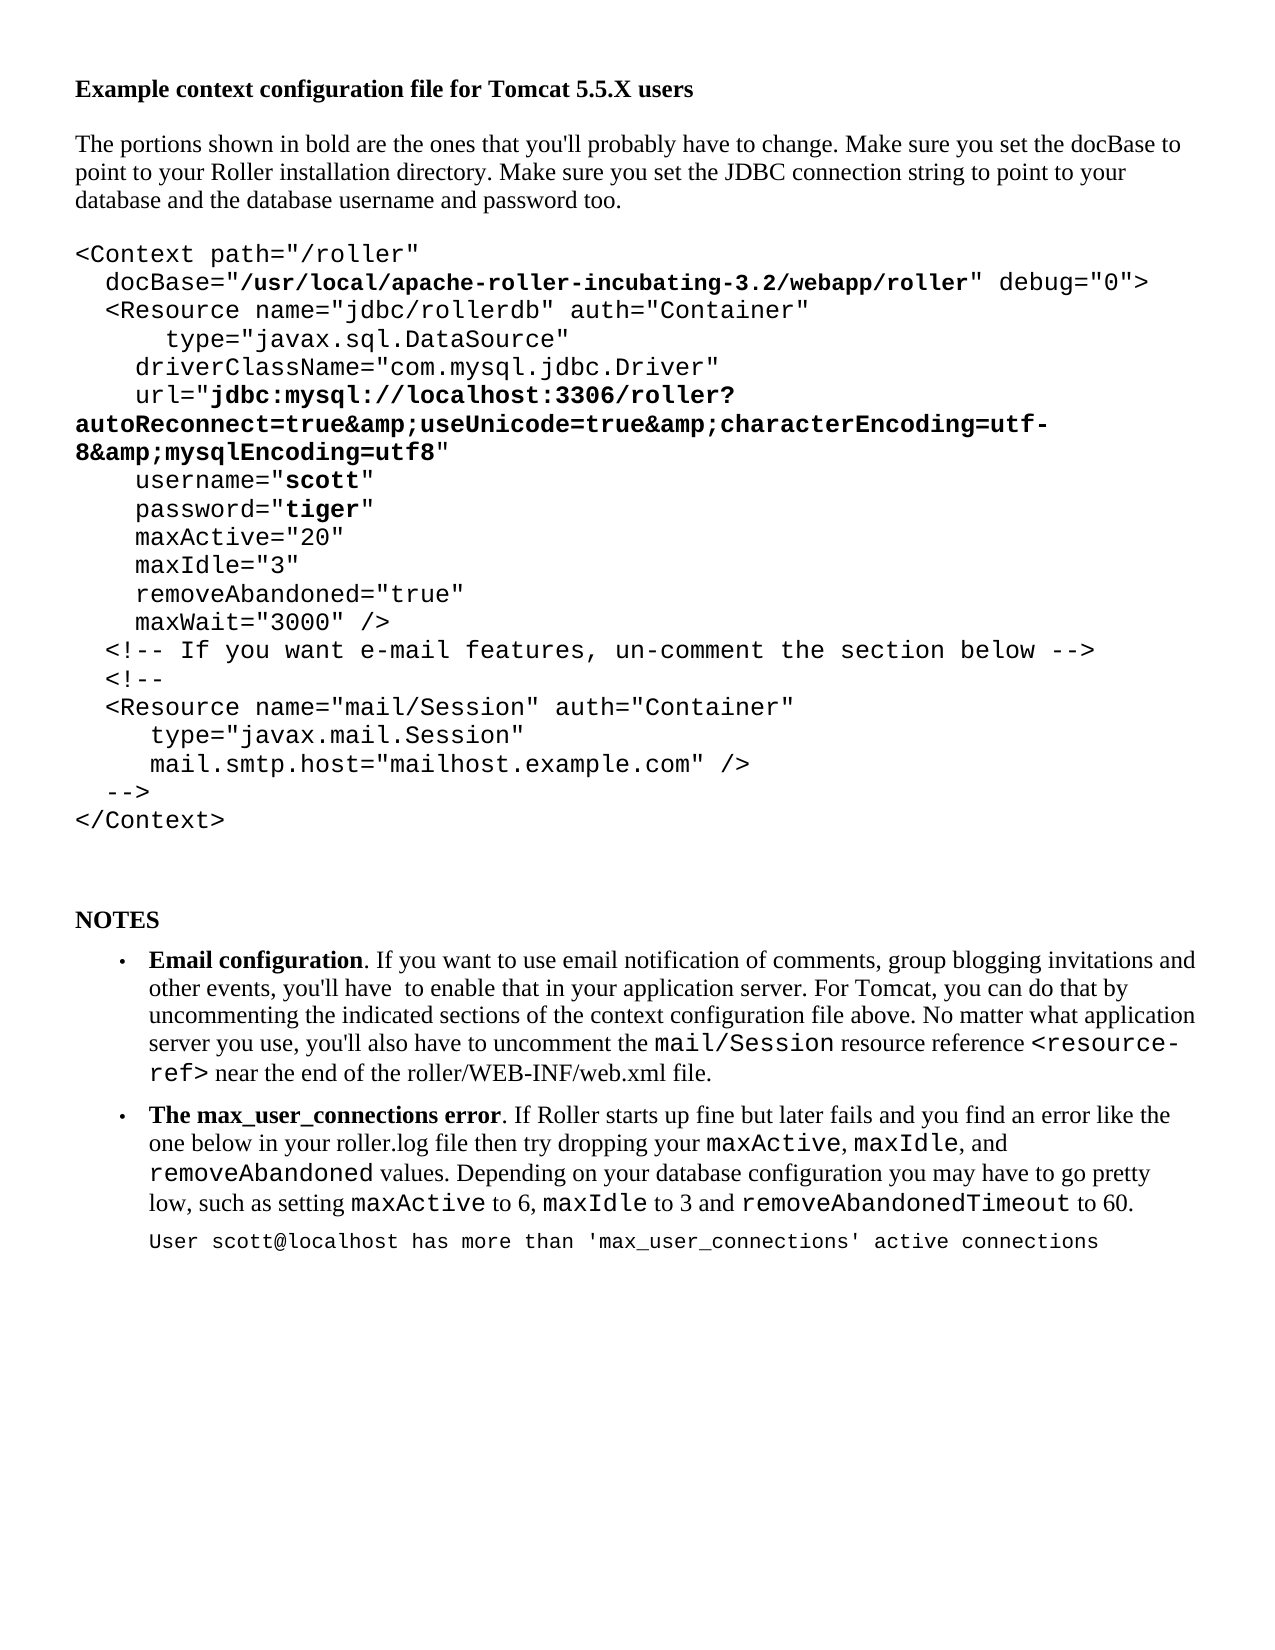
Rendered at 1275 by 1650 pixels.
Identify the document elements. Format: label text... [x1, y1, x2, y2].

text <!-- If you want e-mail features, un-comment the section below --> [75, 638, 1200, 666]
text mail.smtp.host="mailhost.example.com" /> [75, 751, 1200, 779]
text Example context configuration file for Tomcat 5.5.X users [75, 75, 1200, 103]
list Email configuration. If you want to use email notification of comments, group blogging invitations and other events, you'll have to enable that in your application server. For Tomcat, you can do that by uncommenting the indicated sections of the context configuration file above. No matter what application server you use, you'll also have to uncomment the mail/Session resource reference <resource-ref> near the end of the roller/WEB-INF/web.xml file. [119, 946, 1200, 1089]
text driverClassName="com.mysql.jdbc.Driver" [75, 354, 1200, 383]
text url="jdbc:mysql://localhost:3306/roller?autoReconnect=true&amp;useUnicode=true&amp;characterEncoding=utf-8&amp;mysqlEncoding=utf8" [75, 383, 1200, 468]
text docBase="/usr/local/apache-roller-incubating-3.2/webapp/roller" debug="0"> [75, 269, 1200, 298]
text <Resource name="jdbc/rollerdb" auth="Container" [75, 298, 1200, 326]
text </Context> [75, 808, 1200, 836]
text <!-- [75, 666, 1200, 694]
text maxActive="20" [75, 524, 1200, 553]
text User scott@localhost has more than 'max_user_connections' active connections [75, 1231, 1200, 1254]
text NOTES [75, 906, 1200, 934]
text maxWait="3000" /> [75, 609, 1200, 638]
text <Resource name="mail/Session" auth="Container" [75, 694, 1200, 723]
text <Context path="/roller" [75, 241, 1200, 269]
text username="scott" [75, 468, 1200, 496]
text --> [75, 779, 1200, 808]
text type="javax.sql.DataSource" [75, 326, 1200, 354]
text The portions shown in bold are the ones that you'll probably have to change. Make sure you set the docBase to point to your Roller installation directory. Make sure you set the JDBC connection string to point to your database and the database username and password too. [75, 130, 1200, 213]
text removeAbandoned="true" [75, 581, 1200, 609]
list The max_user_connections error. If Roller starts up fine but later fails and you find an error like the one below in your roller.log file then try dropping your maxActive, maxIdle, and removeAbandoned values. Depending on your database configuration you may have to go pretty low, such as setting maxActive to 6, maxIdle to 3 and removeAbandonedTimeout to 60. [119, 1101, 1200, 1218]
text maxIdle="3" [75, 553, 1200, 581]
text type="javax.mail.Session" [75, 723, 1200, 751]
text password="tiger" [75, 496, 1200, 524]
